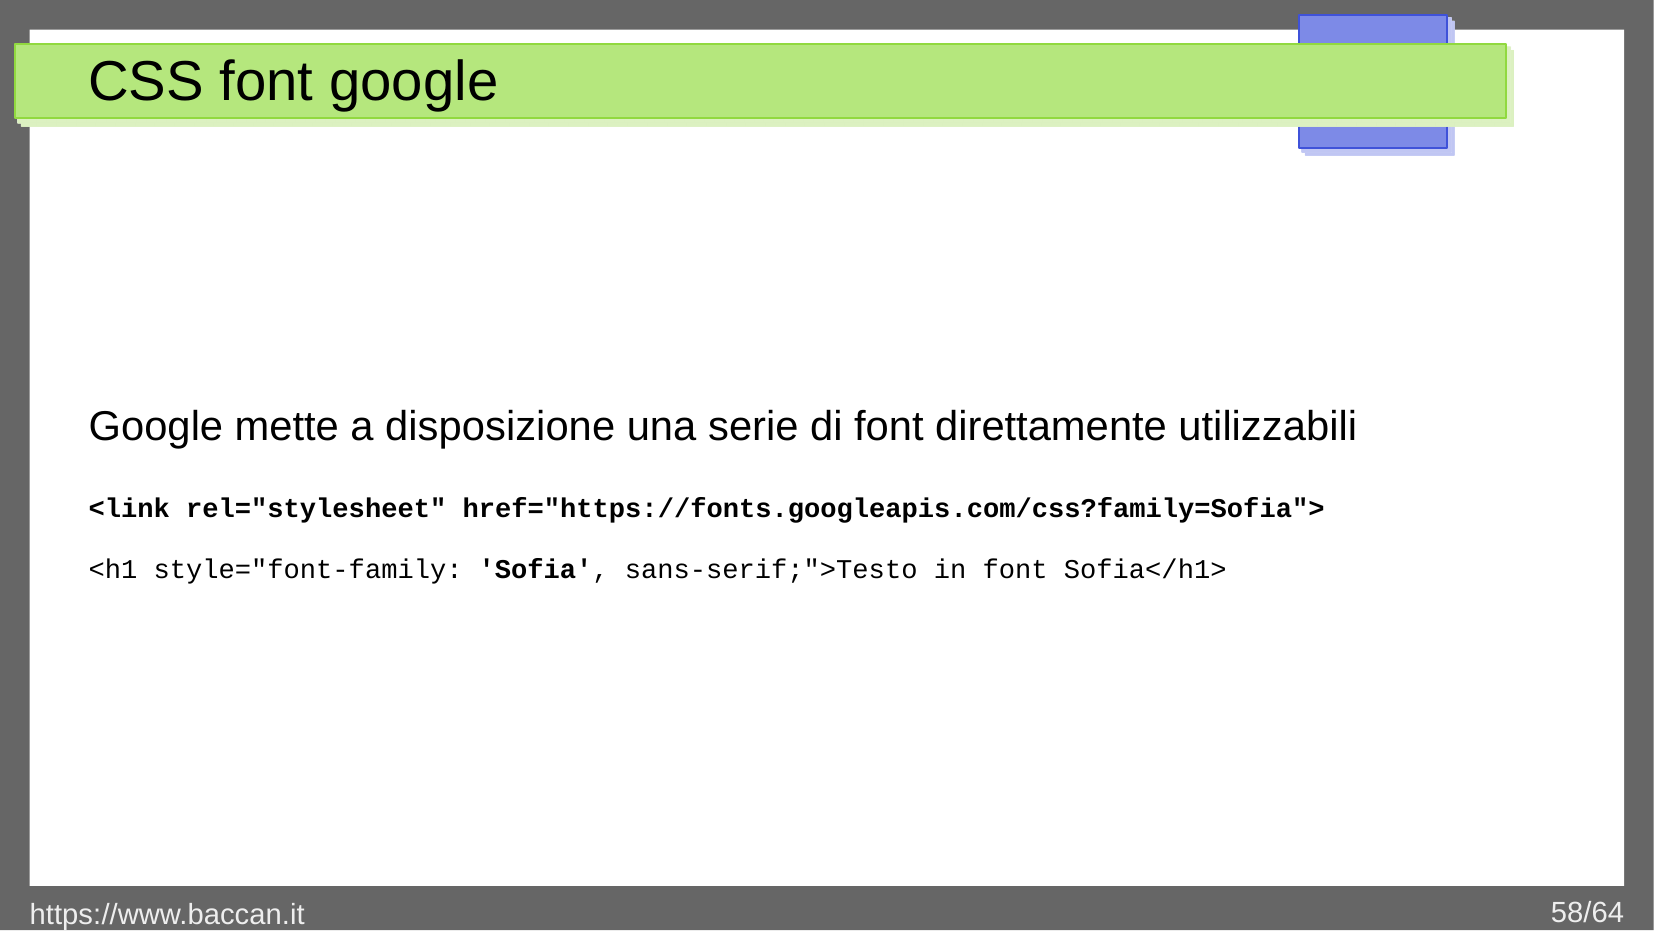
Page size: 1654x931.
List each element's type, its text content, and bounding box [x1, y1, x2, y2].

title CSS font google [88, 44, 1506, 119]
text_box Google mette a disposizione una serie di font direttamente utilizzabili <link rel="stylesheet" href="https://fonts.googleapis.com/css?family=Sofia"> <h1 style="font-family: 'Sofia', sans-serif;">Testo in font Sofia</h1> [88, 169, 1565, 820]
